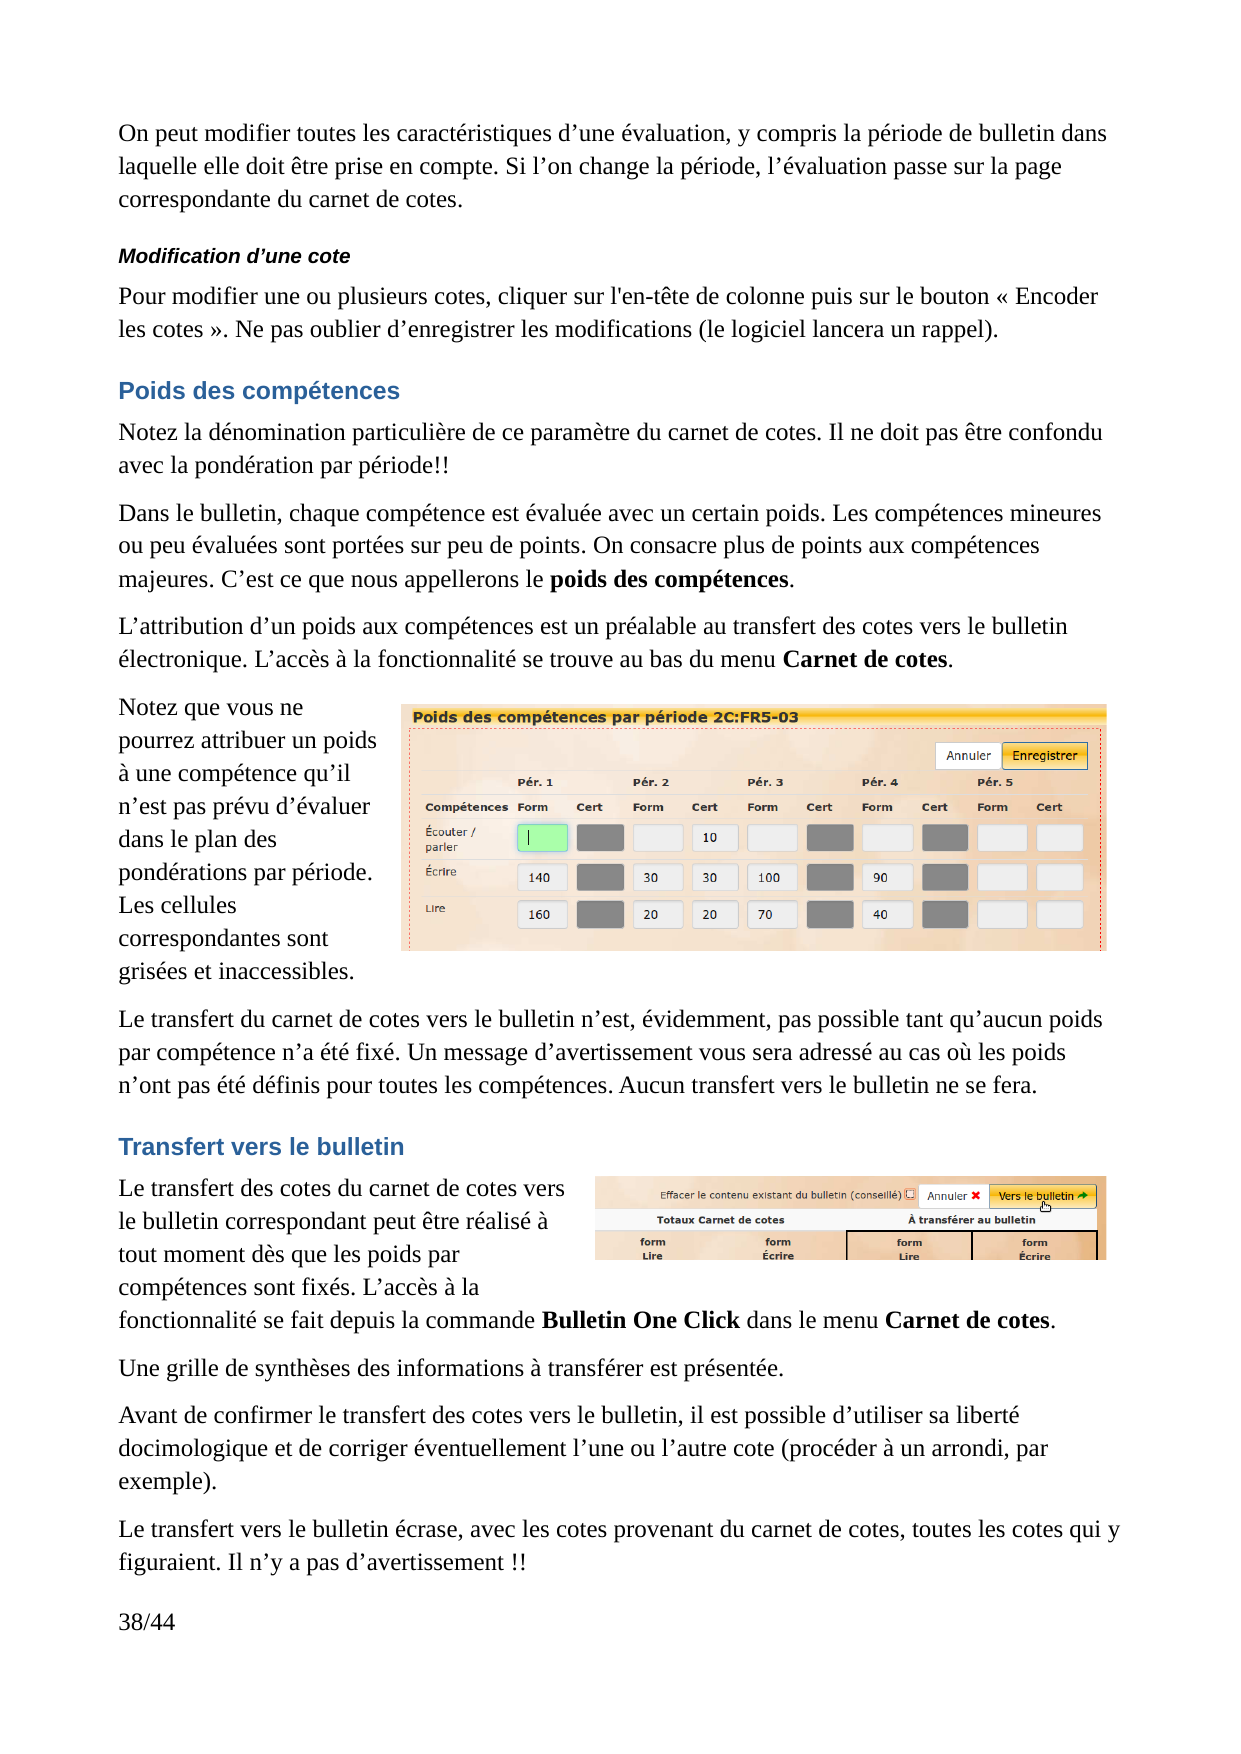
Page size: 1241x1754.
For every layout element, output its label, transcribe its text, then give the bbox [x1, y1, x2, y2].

text Notez la dénomination particulière de ce paramètre du carnet de cotes. Il ne doit pas être confondu avec la pondération par période!! [118, 417, 1122, 479]
subtitle Transfert vers le bulletin [118, 1132, 1122, 1160]
text Pour modifier une ou plusieurs cotes, cliquer sur l'en-tête de colonne puis sur le bouton « Encoder les cotes ». Ne pas oublier d’enregistrer les modifications (le logiciel lancera un rappel). [118, 281, 1122, 342]
text Le transfert du carnet de cotes vers le bulletin n’est, évidemment, pas possible tant qu’aucun poids par compétence n’a été fixé. Un message d’avertissement vous sera adressé au cas où les poids n’ont pas été définis pour toutes les compétences. Aucun transfert vers le bulletin ne se fera. [118, 1004, 1122, 1098]
text On peut modifier toutes les caractéristiques d’une évaluation, y compris la période de bulletin dans laquelle elle doit être prise en compte. Si l’on change la période, l’évaluation passe sur la page correspondante du carnet de cotes. [118, 118, 1122, 213]
picture [401, 704, 1107, 951]
text Le transfert des cotes du carnet de cotes vers le bulletin correspondant peut être réalisé à tout moment dès que les poids par compétences sont fixés. L’accès à la fonctionnalité se fait depuis la commande Bulletin One Click dans le menu Carnet de cotes. [118, 1260, 1122, 1334]
subtitle Poids des compétences [118, 376, 1122, 404]
subtitle Modification d’une cote [118, 244, 1122, 268]
text Le transfert vers le bulletin écrase, avec les cotes provenant du carnet de cotes, toutes les cotes qui y figuraient. Il n’y a pas d’avertissement !! [118, 1514, 1122, 1576]
text Dans le bulletin, chaque compétence est évaluée avec un certain poids. Les compétences mineures ou peu évaluées sont portées sur peu de points. On consacre plus de points aux compétences majeures. C’est ce que nous appellerons le poids des compétences. [118, 498, 1122, 592]
text Notez que vous ne pourrez attribuer un poids à une compétence qu’il n’est pas prévu d’évaluer dans le plan des pondérations par période. Les cellules correspondantes sont grisées et inaccessibles. [118, 692, 1122, 985]
text L’attribution d’un poids aux compétences est un préalable au transfert des cotes vers le bulletin électronique. L’accès à la fonctionnalité se trouve au bas du menu Carnet de cotes. [118, 611, 1122, 673]
picture [595, 1176, 1107, 1260]
text Une grille de synthèses des informations à transférer est présentée. [118, 1353, 1122, 1381]
text Avant de confirmer le transfert des cotes vers le bulletin, il est possible d’utiliser sa liberté docimologique et de corriger éventuellement l’une ou l’autre cote (procéder à un arrondi, par exemple). [118, 1400, 1122, 1495]
